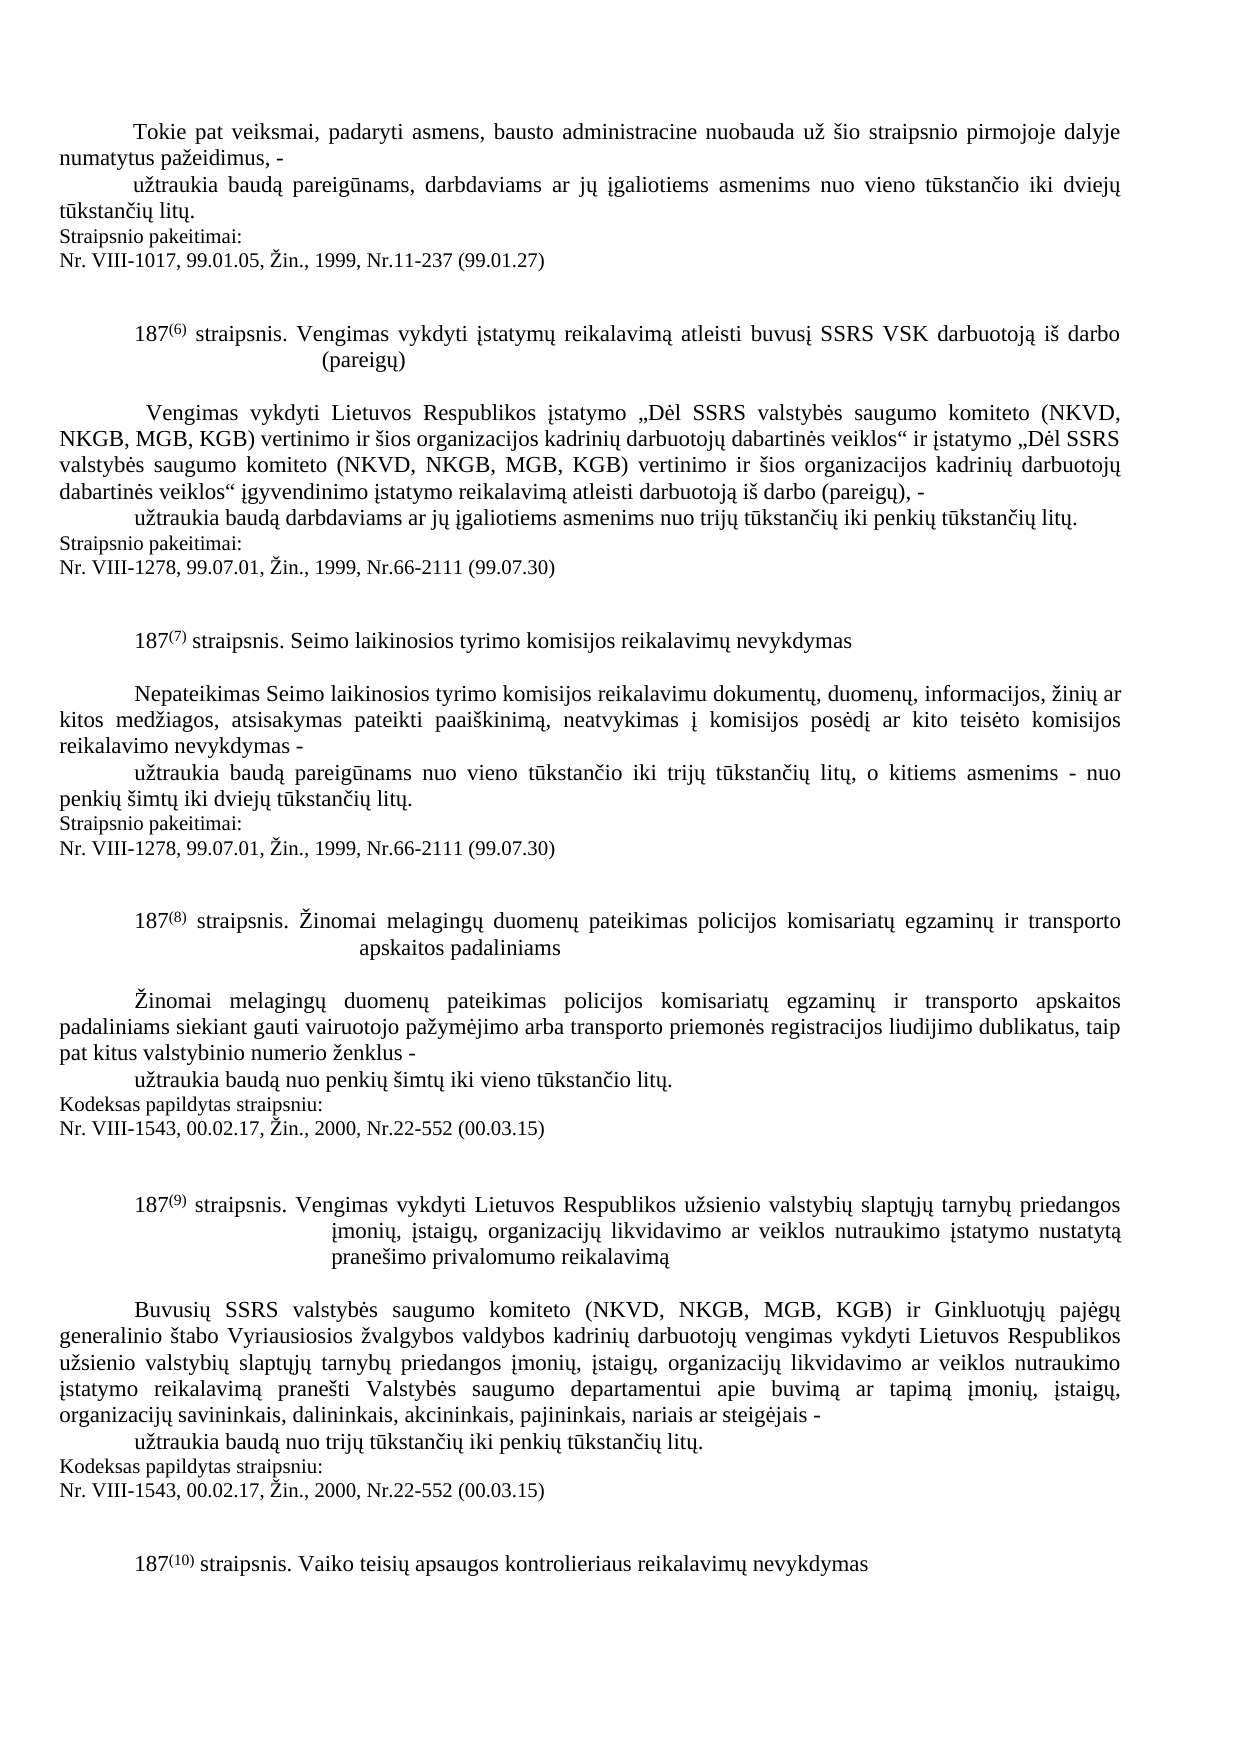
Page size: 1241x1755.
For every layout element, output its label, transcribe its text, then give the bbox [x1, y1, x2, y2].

text užtraukia baudą nuo penkių šimtų iki vieno tūkstančio litų. [59, 1066, 1122, 1092]
text Nr. VIII-1017, 99.01.05, Žin., 1999, Nr.11-237 (99.01.27) [59, 248, 1122, 272]
text užtraukia baudą darbdaviams ar jų įgaliotiems asmenims nuo trijų tūkstančių iki penkių tūkstančių litų. [59, 504, 1122, 531]
text Kodeksas papildytas straipsniu: [59, 1092, 1122, 1116]
text Vengimas vykdyti Lietuvos Respublikos įstatymo „Dėl SSRS valstybės saugumo komiteto (NKVD, NKGB, MGB, KGB) vertinimo ir šios organizacijos kadrinių darbuotojų dabartinės veiklos“ ir įstatymo „Dėl SSRS valstybės saugumo komiteto (NKVD, NKGB, MGB, KGB) vertinimo ir šios organizacijos kadrinių darbuotojų dabartinės veiklos“ įgyvendinimo įstatymo reikalavimą atleisti darbuotoją iš darbo (pareigų), - [59, 399, 1122, 504]
text 187(9) straipsnis. Vengimas vykdyti Lietuvos Respublikos užsienio valstybių slaptųjų tarnybų priedangos įmonių, įstaigų, organizacijų likvidavimo ar veiklos nutraukimo įstatymo nustatytą pranešimo privalomumo reikalavimą [134, 1191, 1122, 1270]
text Buvusių SSRS valstybės saugumo komiteto (NKVD, NKGB, MGB, KGB) ir Ginkluotųjų pajėgų generalinio štabo Vyriausiosios žvalgybos valdybos kadrinių darbuotojų vengimas vykdyti Lietuvos Respublikos užsienio valstybių slaptųjų tarnybų priedangos įmonių, įstaigų, organizacijų likvidavimo ar veiklos nutraukimo įstatymo reikalavimą pranešti Valstybės saugumo departamentui apie buvimą ar tapimą įmonių, įstaigų, organizacijų savininkais, dalininkais, akcininkais, pajininkais, nariais ar steigėjais - [59, 1296, 1122, 1428]
text užtraukia baudą pareigūnams, darbdaviams ar jų įgaliotiems asmenims nuo vieno tūkstančio iki dviejų tūkstančių litų. [59, 171, 1122, 223]
text užtraukia baudą nuo trijų tūkstančių iki penkių tūkstančių litų. [59, 1428, 1122, 1454]
text Straipsnio pakeitimai: [59, 223, 1122, 248]
text Nr. VIII-1543, 00.02.17, Žin., 2000, Nr.22-552 (00.03.15) [59, 1116, 1122, 1140]
text užtraukia baudą pareigūnams nuo vieno tūkstančio iki trijų tūkstančių litų, o kitiems asmenims - nuo penkių šimtų iki dviejų tūkstančių litų. [59, 759, 1122, 811]
text 187(10) straipsnis. Vaiko teisių apsaugos kontrolieriaus reikalavimų nevykdymas [134, 1550, 1122, 1577]
text Nr. VIII-1543, 00.02.17, Žin., 2000, Nr.22-552 (00.03.15) [59, 1478, 1122, 1502]
text Straipsnio pakeitimai: [59, 531, 1122, 555]
text Nepateikimas Seimo laikinosios tyrimo komisijos reikalavimu dokumentų, duomenų, informacijos, žinių ar kitos medžiagos, atsisakymas pateikti paaiškinimą, neatvykimas į komisijos posėdį ar kito teisėto komisijos reikalavimo nevykdymas - [59, 679, 1122, 759]
text Tokie pat veiksmai, padaryti asmens, bausto administracine nuobauda už šio straipsnio pirmojoje dalyje numatytus pažeidimus, - [59, 118, 1122, 171]
text Žinomai melagingų duomenų pateikimas policijos komisariatų egzaminų ir transporto apskaitos padaliniams siekiant gauti vairuotojo pažymėjimo arba transporto priemonės registracijos liudijimo dublikatus, taip pat kitus valstybinio numerio ženklus - [59, 987, 1122, 1066]
text 187(6) straipsnis. Vengimas vykdyti įstatymų reikalavimą atleisti buvusį SSRS VSK darbuotoją iš darbo (pareigų) [134, 320, 1122, 372]
text Nr. VIII-1278, 99.07.01, Žin., 1999, Nr.66-2111 (99.07.30) [59, 555, 1122, 579]
text Nr. VIII-1278, 99.07.01, Žin., 1999, Nr.66-2111 (99.07.30) [59, 835, 1122, 859]
text Straipsnio pakeitimai: [59, 811, 1122, 835]
text Kodeksas papildytas straipsniu: [59, 1454, 1122, 1478]
text 187(7) straipsnis. Seimo laikinosios tyrimo komisijos reikalavimų nevykdymas [59, 627, 1122, 653]
text 187(8) straipsnis. Žinomai melagingų duomenų pateikimas policijos komisariatų egzaminų ir transporto apskaitos padaliniams [134, 908, 1122, 960]
